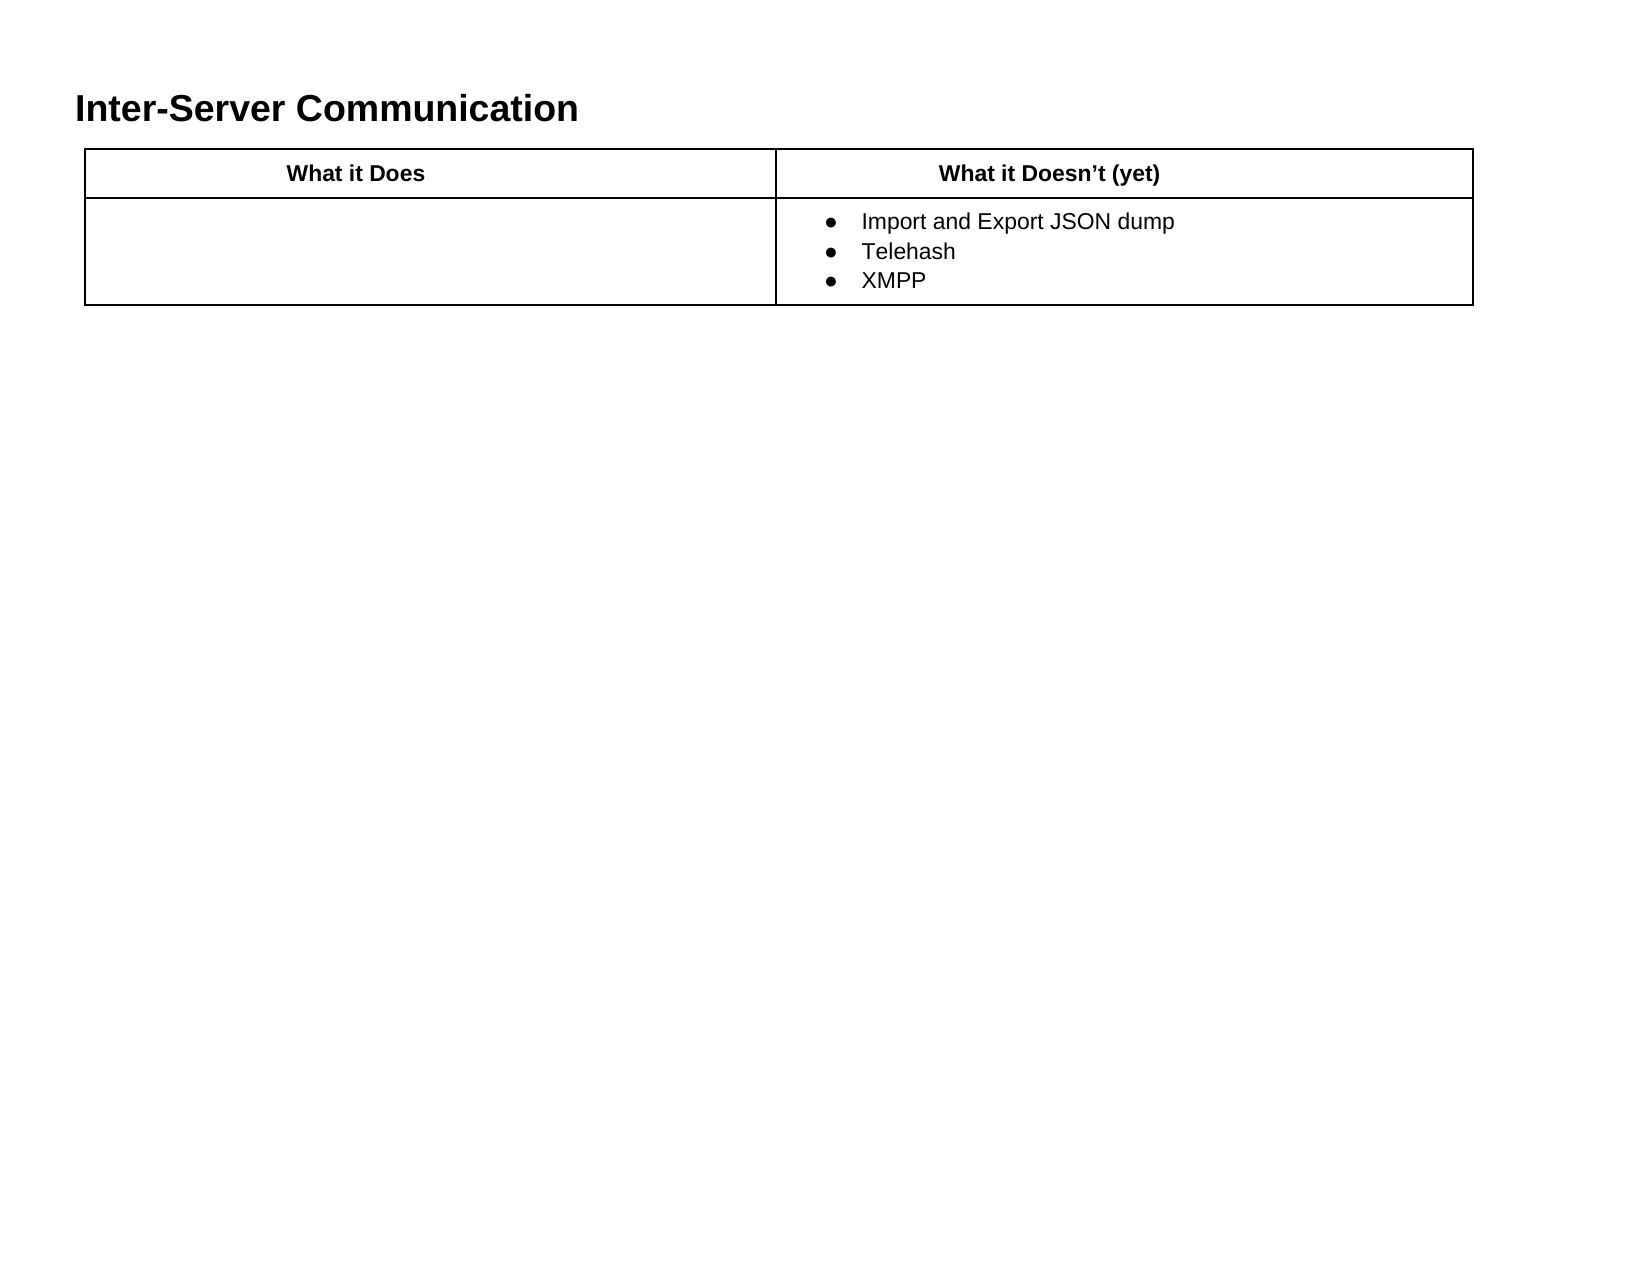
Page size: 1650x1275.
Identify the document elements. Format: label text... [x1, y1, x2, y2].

table_cell Import and Export JSON dump Telehash XMPP [777, 199, 1472, 304]
table_cell [86, 199, 775, 304]
table_header What it Does [86, 150, 775, 197]
subtitle Inter-Server Communication [75, 87, 1312, 129]
table_header What it Doesn’t (yet) [777, 150, 1472, 197]
